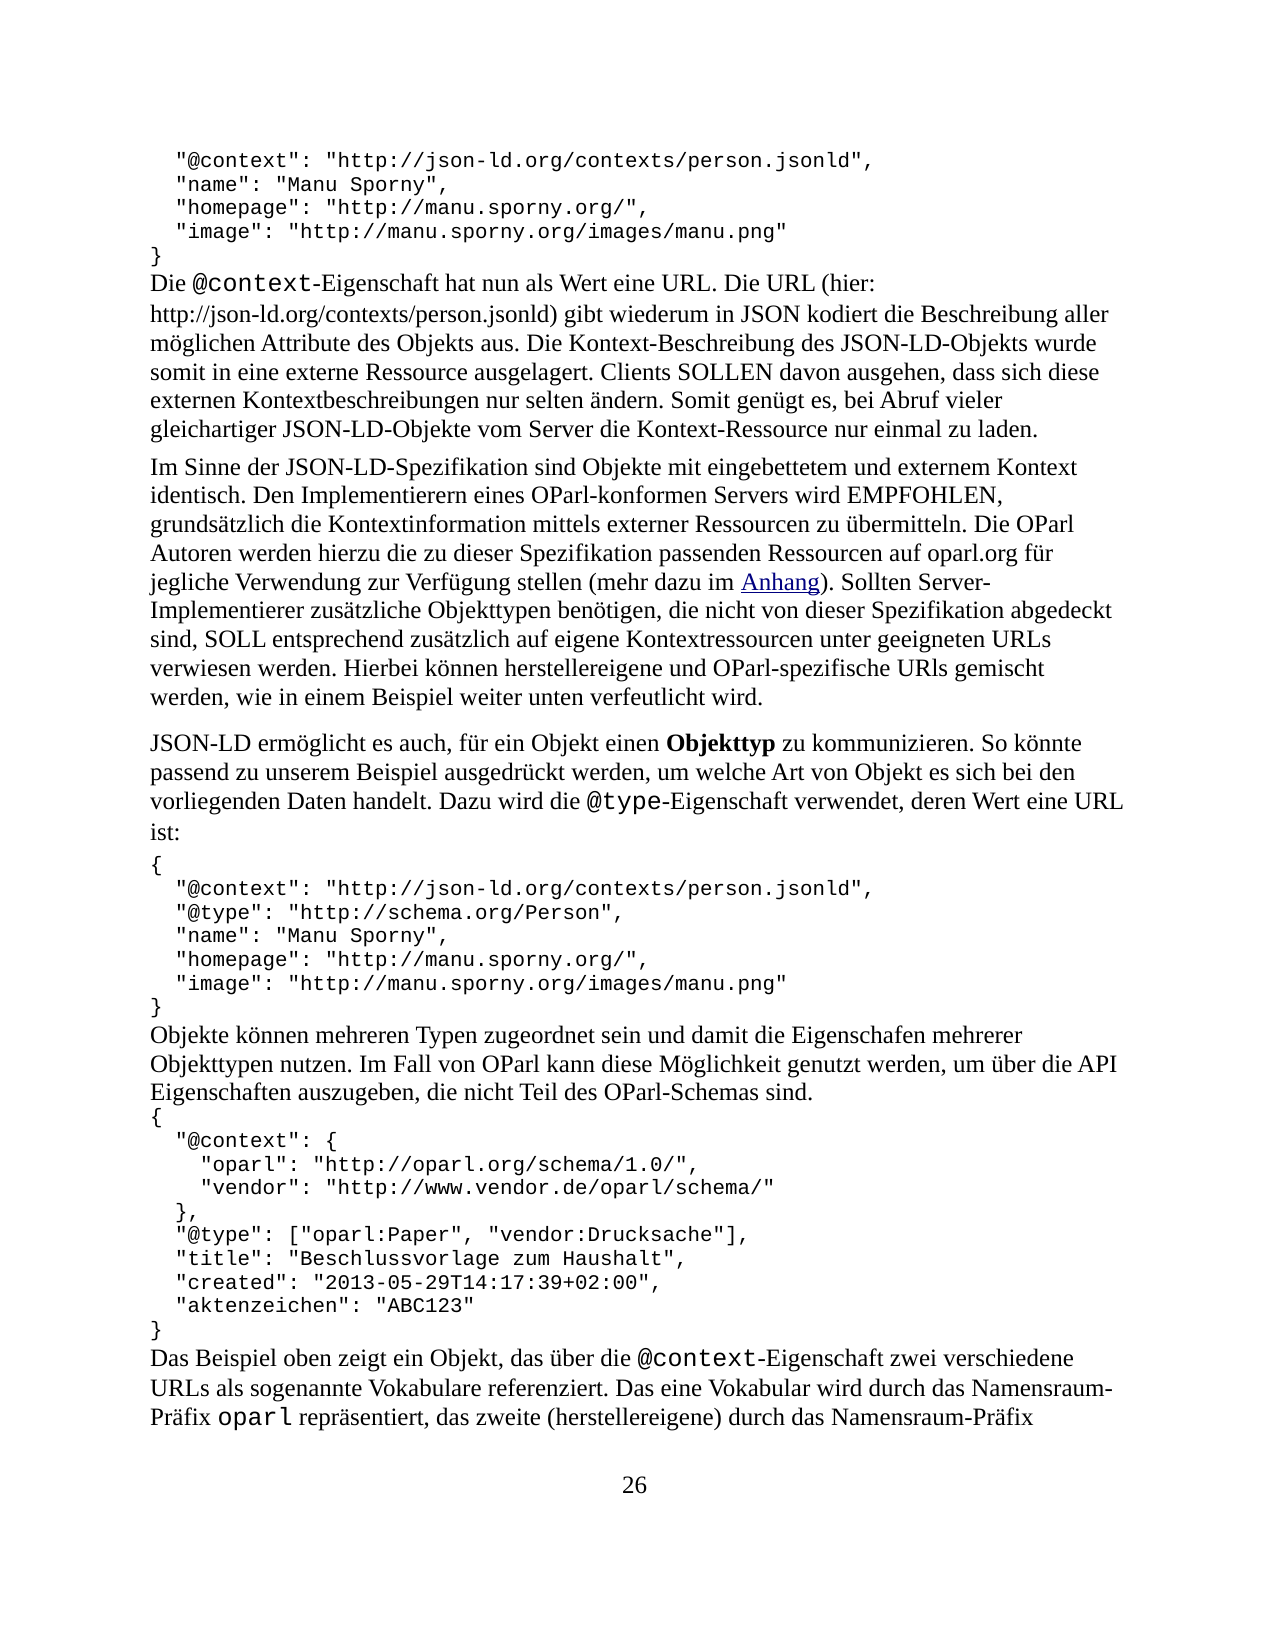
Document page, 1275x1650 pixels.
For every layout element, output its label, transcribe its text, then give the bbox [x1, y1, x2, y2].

text "image": "http://manu.sporny.org/images/manu.png" [150, 973, 1125, 996]
text } [150, 244, 1125, 268]
text } [150, 996, 1125, 1020]
text }, [150, 1201, 1125, 1224]
text Das Beispiel oben zeigt ein Objekt, das über die @context-Eigenschaft zwei verschiedene URLs als sogenannte Vokabulare referenziert. Das eine Vokabular wird durch das Namensraum-Präfix oparl repräsentiert, das zweite (herstellereigene) durch das Namensraum-Präfix [150, 1343, 1125, 1433]
text "oparl": "http://oparl.org/schema/1.0/", [150, 1153, 1125, 1177]
text "@type": "http://schema.org/Person", [150, 902, 1125, 925]
text { [150, 854, 1125, 878]
text "name": "Manu Sporny", [150, 174, 1125, 197]
text "aktenzeichen": "ABC123" [150, 1295, 1125, 1319]
text "@context": "http://json-ld.org/contexts/person.jsonld", [150, 150, 1125, 174]
text "image": "http://manu.sporny.org/images/manu.png" [150, 221, 1125, 244]
text JSON-LD ermöglicht es auch, für ein Objekt einen Objekttyp zu kommunizieren. So könnte passend zu unserem Beispiel ausgedrückt werden, um welche Art von Objekt es sich bei den vorliegenden Daten handelt. Dazu wird die @type-Eigenschaft verwendet, deren Wert eine URL ist: [150, 728, 1125, 846]
text "title": "Beschlussvorlage zum Haushalt", [150, 1248, 1125, 1272]
text "created": "2013-05-29T14:17:39+02:00", [150, 1272, 1125, 1295]
text Objekte können mehreren Typen zugeordnet sein und damit die Eigenschafen mehrerer Objekttypen nutzen. Im Fall von OParl kann diese Möglichkeit genutzt werden, um über die API Eigenschaften auszugeben, die nicht Teil des OParl-Schemas sind. [150, 1020, 1125, 1106]
text "@context": { [150, 1130, 1125, 1153]
text { [150, 1106, 1125, 1130]
text "name": "Manu Sporny", [150, 925, 1125, 949]
text "vendor": "http://www.vendor.de/oparl/schema/" [150, 1177, 1125, 1201]
text Im Sinne der JSON-LD-Spezifikation sind Objekte mit eingebettetem und externem Kontext identisch. Den Implementierern eines OParl-konformen Servers wird EMPFOHLEN, grundsätzlich die Kontextinformation mittels externer Ressourcen zu übermitteln. Die OParl Autoren werden hierzu die zu dieser Spezifikation passenden Ressourcen auf oparl.org für jegliche Verwendung zur Verfügung stellen (mehr dazu im Anhang). Sollten Server-Implementierer zusätzliche Objekttypen benötigen, die nicht von dieser Spezifikation abgedeckt sind, SOLL entsprechend zusätzlich auf eigene Kontextressourcen unter geeigneten URLs verwiesen werden. Hierbei können herstellereigene und OParl-spezifische URls gemischt werden, wie in einem Beispiel weiter unten verfeutlicht wird. [150, 452, 1125, 711]
text "homepage": "http://manu.sporny.org/", [150, 197, 1125, 221]
text Die @context-Eigenschaft hat nun als Wert eine URL. Die URL (hier: http://json-ld.org/contexts/person.jsonld) gibt wiederum in JSON kodiert die Beschreibung aller möglichen Attribute des Objekts aus. Die Kontext-Beschreibung des JSON-LD-Objekts wurde somit in eine externe Ressource ausgelagert. Clients SOLLEN davon ausgehen, dass sich diese externen Kontextbeschreibungen nur selten ändern. Somit genügt es, bei Abruf vieler gleichartiger JSON-LD-Objekte vom Server die Kontext-Ressource nur einmal zu laden. [150, 268, 1125, 443]
text "@type": ["oparl:Paper", "vendor:Drucksache"], [150, 1224, 1125, 1248]
text } [150, 1319, 1125, 1343]
text "@context": "http://json-ld.org/contexts/person.jsonld", [150, 878, 1125, 902]
text "homepage": "http://manu.sporny.org/", [150, 949, 1125, 973]
